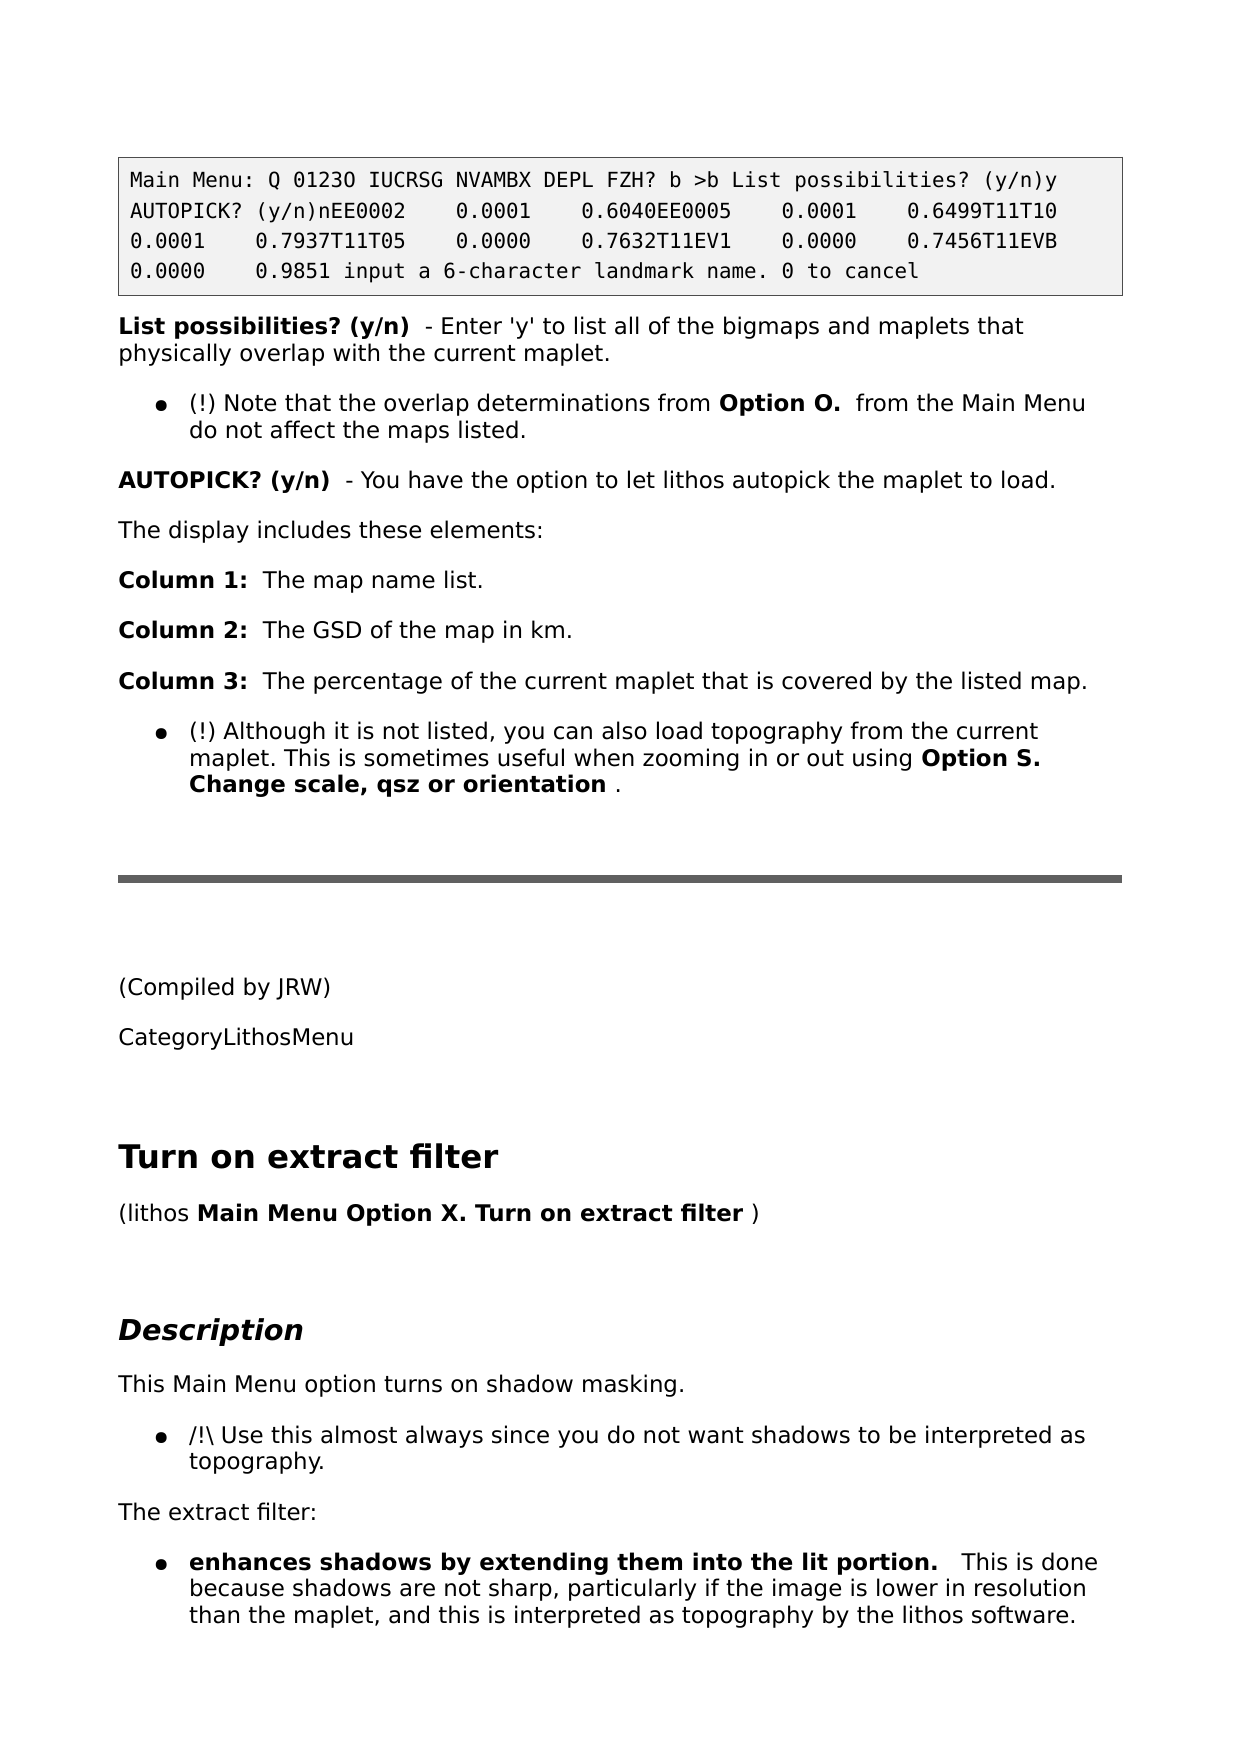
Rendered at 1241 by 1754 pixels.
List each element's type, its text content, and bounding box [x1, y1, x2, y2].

text (lithos Main Menu Option X. Turn on extract filter ) [118, 1200, 1122, 1227]
subtitle Turn on extract filter [118, 1138, 1122, 1176]
text List possibilities? (y/n) - Enter 'y' to list all of the bigmaps and maplets that physically overlap with the current maplet. [118, 313, 1122, 367]
subtitle Description [118, 1314, 1122, 1347]
text CategoryLithosMenu [118, 1024, 1122, 1051]
text Column 2: The GSD of the map in km. [118, 618, 1122, 644]
text The display includes these elements: [118, 517, 1122, 544]
list (!) Note that the overlap determinations from Option O. from the Main Menu do not affect the maps listed. [153, 390, 1122, 443]
list (!) Although it is not listed, you can also load topography from the current maplet. This is sometimes useful when zooming in or out using Option S. Change scale, qsz or orientation . [153, 718, 1122, 798]
text Main Menu: Q 0123O IUCRSG NVAMBX DEPL FZH? b >b List possibilities? (y/n)y AUTOPICK? (y/n)nEE0002 0.0001 0.6040EE0005 0.0001 0.6499T11T10 0.0001 0.7937T11T05 0.0000 0.7632T11EV1 0.0000 0.7456T11EVB 0.0000 0.9851 input a 6-character landmark name. 0 to cancel [119, 158, 1122, 295]
text AUTOPICK? (y/n) - You have the option to let lithos autopick the maplet to load. [118, 467, 1122, 494]
text The extract filter: [118, 1499, 1122, 1525]
list /!\ Use this almost always since you do not want shadows to be interpreted as topography. [153, 1422, 1122, 1475]
text Column 1: The map name list. [118, 567, 1122, 594]
text Column 3: The percentage of the current maplet that is covered by the listed map. [118, 668, 1122, 694]
text (Compiled by JRW) [118, 974, 1122, 1001]
list enhances shadows by extending them into the lit portion. This is done because shadows are not sharp, particularly if the image is lower in resolution than the maplet, and this is interpreted as topography by the lithos software. [153, 1549, 1122, 1629]
text This Main Menu option turns on shadow masking. [118, 1372, 1122, 1398]
